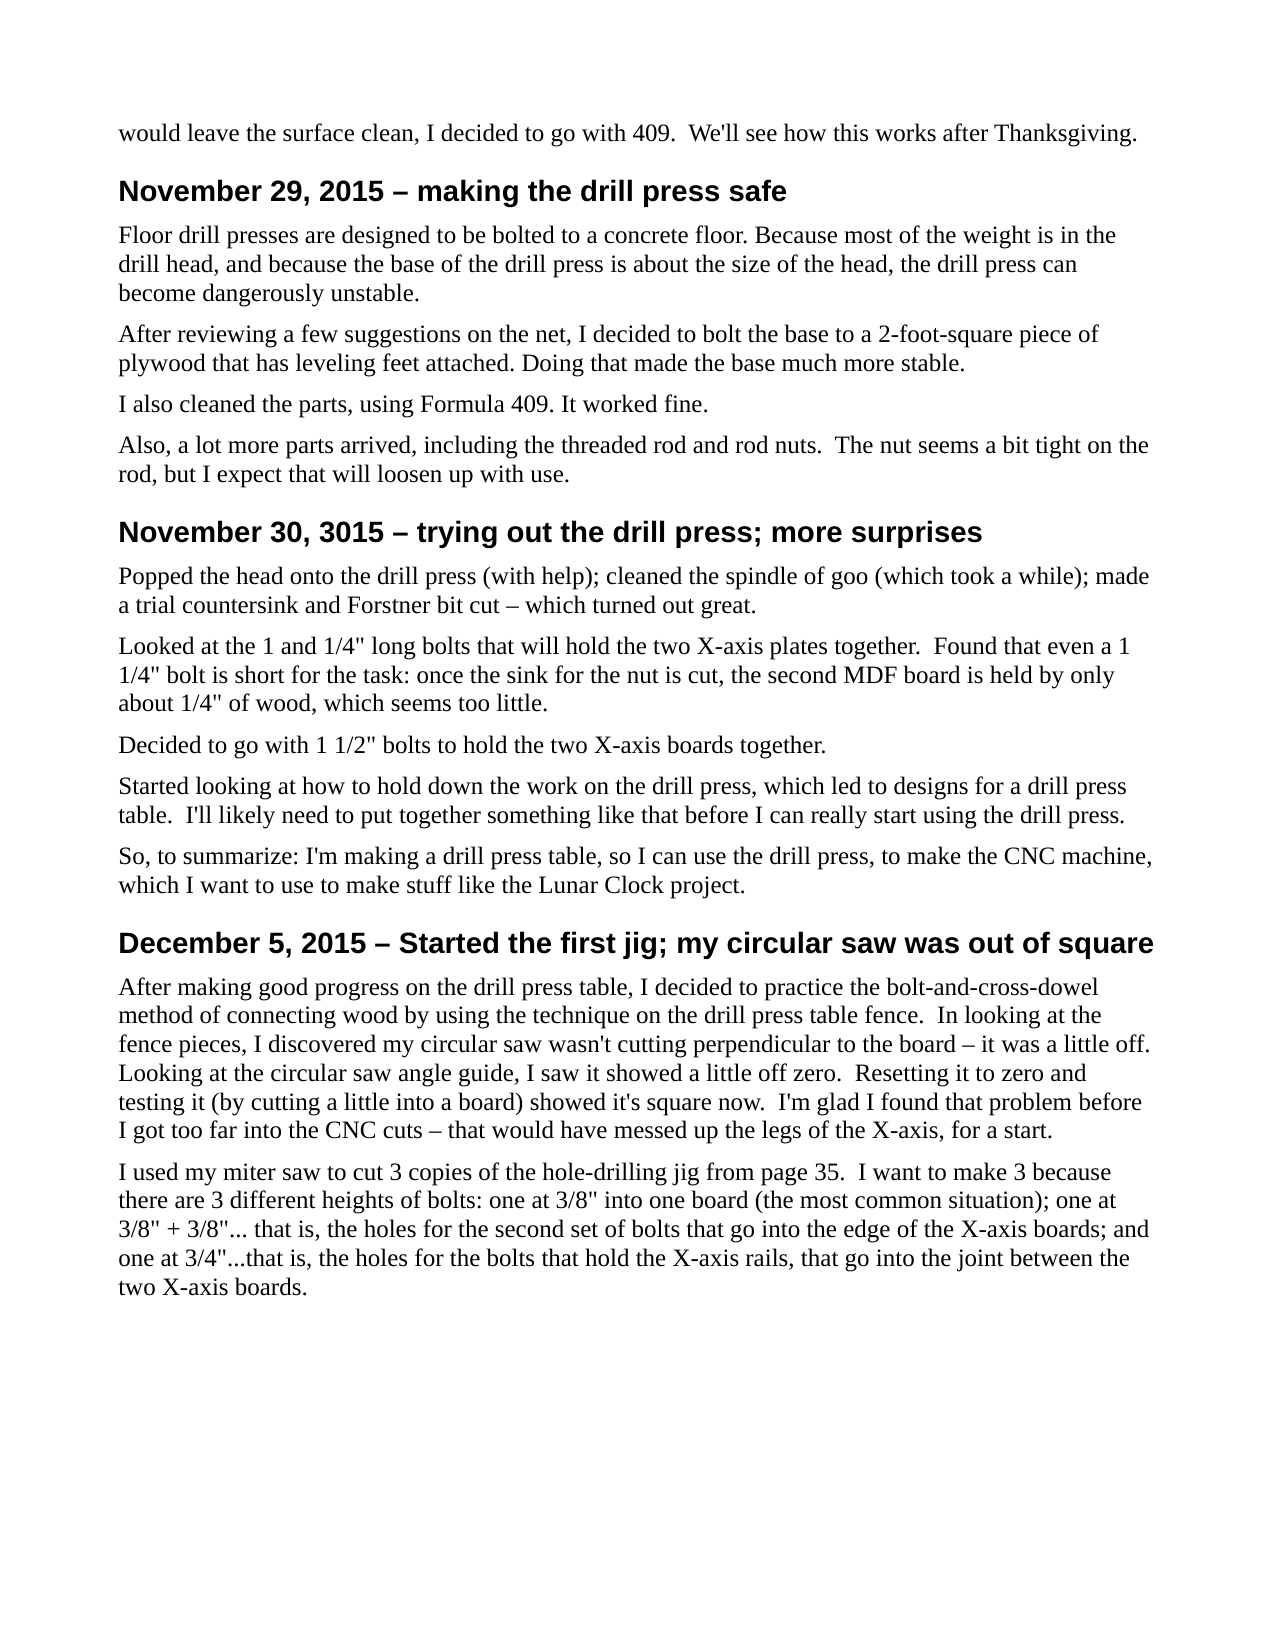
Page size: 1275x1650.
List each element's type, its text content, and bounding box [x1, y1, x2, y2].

text Also, a lot more parts arrived, including the threaded rod and rod nuts. The nut seems a bit tight on the rod, but I expect that will loosen up with use. [118, 430, 1157, 488]
text Started looking at how to hold down the work on the drill press, which led to designs for a drill press table. I'll likely need to put together something like that before I can really start using the drill press. [118, 771, 1157, 828]
text After making good progress on the drill press table, I decided to practice the bolt-and-cross-dowel method of connecting wood by using the technique on the drill press table fence. In looking at the fence pieces, I discovered my circular saw wasn't cutting perpendicular to the board – it was a little off. Looking at the circular saw angle guide, I saw it showed a little off zero. Resetting it to zero and testing it (by cutting a little into a board) showed it's square now. I'm glad I found that problem before I got too far into the CNC cuts – that would have messed up the legs of the X-axis, for a start. [118, 972, 1157, 1144]
text would leave the surface clean, I decided to go with 409. We'll see how this works after Thanksgiving. [118, 118, 1157, 147]
subtitle November 29, 2015 – making the drill press safe [118, 174, 1157, 208]
text Decided to go with 1 1/2" bolts to hold the two X-axis boards together. [118, 730, 1157, 758]
subtitle December 5, 2015 – Started the first jig; my circular saw was out of square [118, 926, 1157, 959]
text Popped the head onto the drill press (with help); cleaned the spindle of goo (which took a while); made a trial countersink and Forstner bit cut – which turned out great. [118, 561, 1157, 618]
text So, to summarize: I'm making a drill press table, so I can use the drill press, to make the CNC machine, which I want to use to make stuff like the Lunar Clock project. [118, 841, 1157, 898]
text After reviewing a few suggestions on the net, I decided to bolt the base to a 2-foot-square piece of plywood that has leveling feet attached. Doing that made the base much more stable. [118, 319, 1157, 376]
text Floor drill presses are designed to be bolted to a concrete floor. Because most of the weight is in the drill head, and because the base of the drill press is about the size of the head, the drill press can become dangerously unstable. [118, 220, 1157, 306]
text I also cleaned the parts, using Formula 409. It worked fine. [118, 389, 1157, 418]
subtitle November 30, 3015 – trying out the drill press; more surprises [118, 515, 1157, 548]
text I used my miter saw to cut 3 copies of the hole-drilling jig from page 35. I want to make 3 because there are 3 different heights of bolts: one at 3/8" into one board (the most common situation); one at 3/8" + 3/8"... that is, the holes for the second set of bolts that go into the edge of the X-axis boards; and one at 3/4"...that is, the holes for the bolts that hold the X-axis rails, that go into the joint between the two X-axis boards. [118, 1157, 1157, 1301]
text Looked at the 1 and 1/4" long bolts that will hold the two X-axis plates together. Found that even a 1 1/4" bolt is short for the task: once the sink for the nut is cut, the second MDF board is held by only about 1/4" of wood, which seems too little. [118, 631, 1157, 717]
